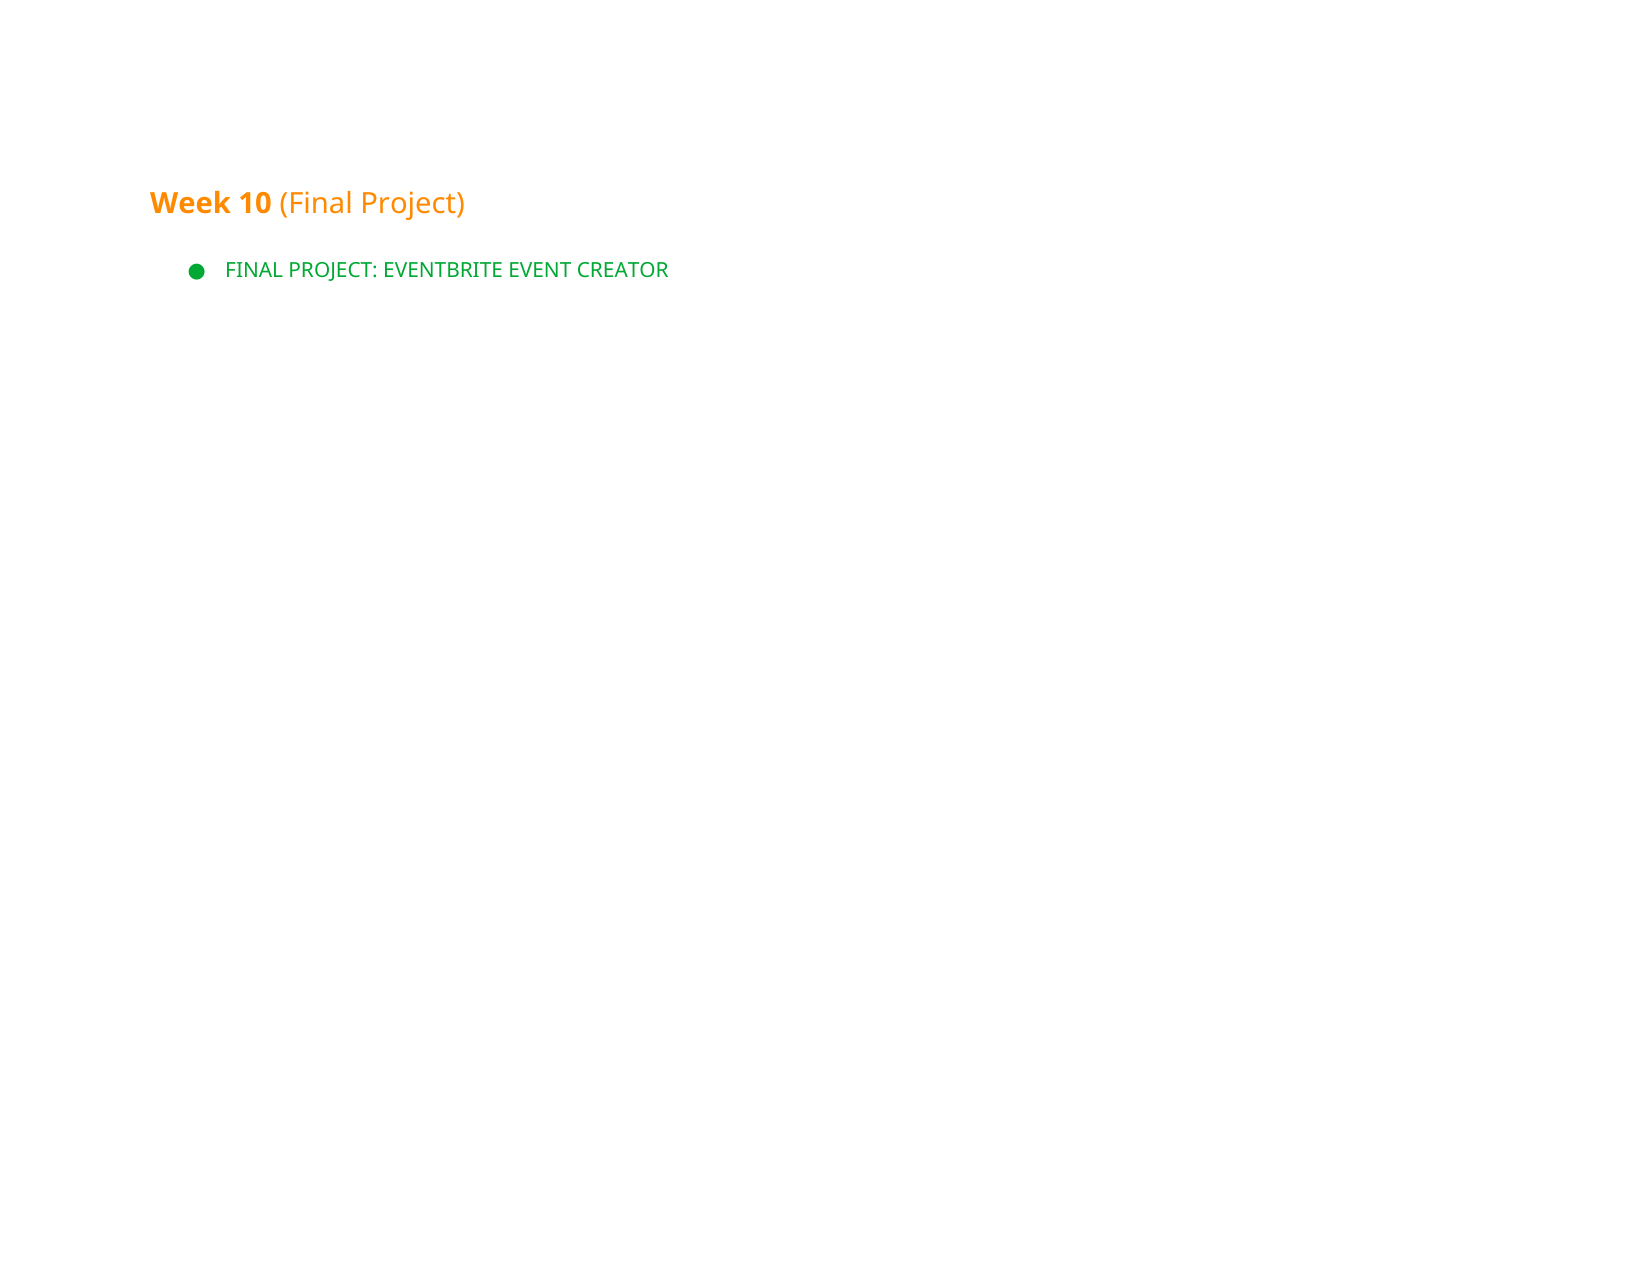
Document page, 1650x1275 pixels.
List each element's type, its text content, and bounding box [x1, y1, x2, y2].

subtitle Week 10 (Final Project) [150, 183, 1500, 222]
list FINAL PROJECT: EVENTBRITE EVENT CREATOR [187, 255, 1500, 283]
